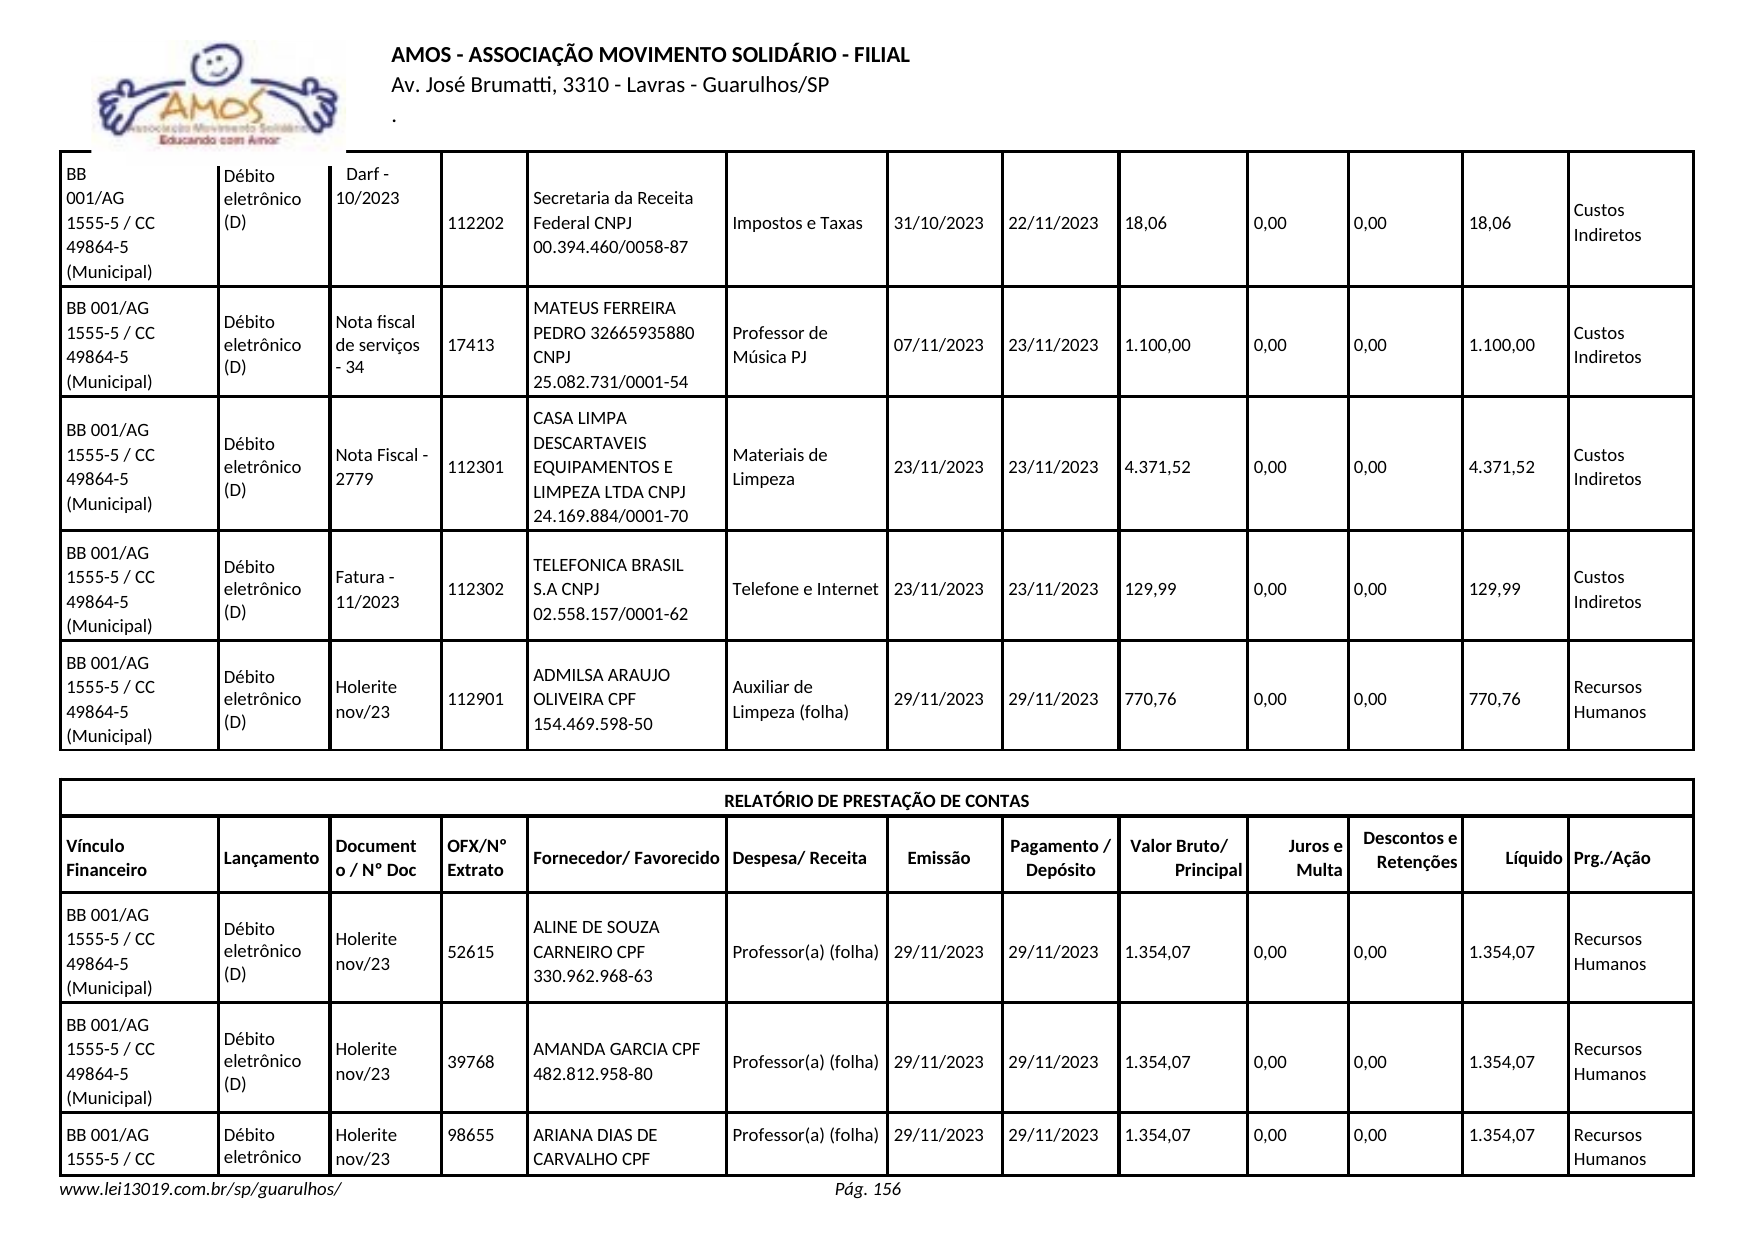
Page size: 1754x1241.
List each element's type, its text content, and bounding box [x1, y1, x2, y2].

table_cell BB 001/AG 1555-5 / CC 49864-5 (Municipal) [62, 288, 217, 394]
table_cell Professor(a) (folha) [728, 1114, 886, 1174]
table_cell Débito eletrônico (D) [220, 1004, 328, 1111]
table_cell 1.354,07 [1121, 1114, 1246, 1174]
table_cell Document o / Nº Doc [332, 818, 440, 891]
table_cell 112302 [443, 532, 526, 639]
table_cell 31/10/2023 [889, 153, 1001, 284]
table_cell Débito eletrônico (D) [220, 398, 328, 529]
table_cell Auxiliar de Limpeza (folha) [728, 642, 886, 749]
table_cell Pagamento / Depósito [1004, 818, 1117, 891]
table_cell 0,00 [1350, 1004, 1461, 1111]
table_cell AMANDA GARCIA CPF 482.812.958-80 [529, 1004, 725, 1111]
table_cell 23/11/2023 [889, 398, 1001, 529]
table_cell 17413 [443, 288, 526, 394]
table_cell ADMILSA ARAUJO OLIVEIRA CPF 154.469.598-50 [529, 642, 725, 749]
table_cell OFX/Nº Extrato [443, 818, 526, 891]
table_cell 0,00 [1249, 532, 1347, 639]
table_cell Recursos Humanos [1570, 1114, 1692, 1174]
table_cell Nota Fiscal - 2779 [332, 398, 440, 529]
table_cell Vínculo Financeiro [62, 818, 217, 891]
table_cell 0,00 [1350, 288, 1461, 394]
table_cell BB 001/AG 1555-5 / CC 49864-5 (Municipal) [62, 398, 217, 529]
table_cell BB 001/AG 1555-5 / CC 49864-5 (Municipal) [62, 532, 217, 639]
table_cell TELEFONICA BRASIL S.A CNPJ 02.558.157/0001-62 [529, 532, 725, 639]
table_cell MATEUS FERREIRA PEDRO 32665935880 CNPJ 25.082.731/0001-54 [529, 288, 725, 394]
table_cell 0,00 [1249, 398, 1347, 529]
table_cell Débito eletrônico (D) [220, 532, 328, 639]
table_cell 22/11/2023 [1004, 153, 1117, 284]
table_cell 18,06 [1464, 153, 1567, 284]
table_cell BB 001/AG 1555-5 / CC 49864-5 (Municipal) [62, 642, 217, 749]
table_cell BB 001/AG 1555-5 / CC 49864-5 (Municipal) [62, 1004, 217, 1111]
table_cell Débito eletrônico (D) [220, 894, 328, 1001]
table_cell Recursos Humanos [1570, 642, 1692, 749]
table_cell Débito eletrônico (D) [220, 642, 328, 749]
table_cell 98655 [443, 1114, 526, 1174]
table_cell 4.371,52 [1464, 398, 1567, 529]
table_cell Valor Bruto/ Principal [1121, 818, 1246, 891]
table_cell Débito eletrônico (D) [220, 166, 328, 284]
table_cell Custos Indiretos [1570, 153, 1692, 284]
table_cell 29/11/2023 [1004, 642, 1117, 749]
table_cell Descontos e Retenções [1350, 818, 1461, 891]
table_cell BB 001/AG 1555-5 / CC [62, 1114, 217, 1174]
table_cell 112901 [443, 642, 526, 749]
table_cell Lançamento [220, 818, 328, 891]
table_cell 52615 [443, 894, 526, 1001]
table_cell 29/11/2023 [889, 642, 1001, 749]
table_cell 29/11/2023 [1004, 1114, 1117, 1174]
table_cell 112202 [443, 153, 526, 284]
table_cell ARIANA DIAS DE CARVALHO CPF [529, 1114, 725, 1174]
table_cell BB 001/AG 1555-5 / CC 49864-5 (Municipal) [62, 894, 217, 1001]
table_cell 23/11/2023 [889, 532, 1001, 639]
table_cell Juros e Multa [1249, 818, 1347, 891]
table_cell Professor de Música PJ [728, 288, 886, 394]
table_cell 07/11/2023 [889, 288, 1001, 394]
table_cell 1.354,07 [1121, 894, 1246, 1001]
table_cell ALINE DE SOUZA CARNEIRO CPF 330.962.968-63 [529, 894, 725, 1001]
table_cell 29/11/2023 [889, 894, 1001, 1001]
table_cell 0,00 [1249, 153, 1347, 284]
table_cell 0,00 [1249, 894, 1347, 1001]
table_cell 29/11/2023 [1004, 1004, 1117, 1111]
table_cell 29/11/2023 [889, 1114, 1001, 1174]
table_cell 1.100,00 [1121, 288, 1246, 394]
table_cell 129,99 [1464, 532, 1567, 639]
table_cell Impostos e Taxas [728, 153, 886, 284]
table_cell 770,76 [1464, 642, 1567, 749]
table_cell Telefone e Internet [728, 532, 886, 639]
table_cell Líquido [1464, 818, 1567, 891]
table_cell Débito eletrônico [220, 1114, 328, 1174]
table_cell 0,00 [1350, 642, 1461, 749]
table_cell Holerite nov/23 [332, 1114, 440, 1174]
table_cell 129,99 [1121, 532, 1246, 639]
table_cell 29/11/2023 [1004, 894, 1117, 1001]
table_cell 0,00 [1350, 153, 1461, 284]
table_cell 39768 [443, 1004, 526, 1111]
table_cell 0,00 [1249, 1114, 1347, 1174]
table_cell Emissão [889, 818, 1001, 891]
table_cell 0,00 [1249, 288, 1347, 394]
table_cell Materiais de Limpeza [728, 398, 886, 529]
table_cell 1.354,07 [1464, 1114, 1567, 1174]
table_cell 29/11/2023 [889, 1004, 1001, 1111]
table_cell Despesa/ Receita [728, 818, 886, 891]
table_cell CASA LIMPA DESCARTAVEIS EQUIPAMENTOS E LIMPEZA LTDA CNPJ 24.169.884/0001-70 [529, 398, 725, 529]
table_cell 770,76 [1121, 642, 1246, 749]
table_header RELATÓRIO DE PRESTAÇÃO DE CONTAS [62, 781, 1692, 814]
table_cell 0,00 [1350, 1114, 1461, 1174]
table_cell 1.354,07 [1464, 1004, 1567, 1111]
table_cell 23/11/2023 [1004, 398, 1117, 529]
table_cell 0,00 [1350, 532, 1461, 639]
table_cell BB 001/AG 1555-5 / CC 49864-5 (Municipal) [62, 153, 217, 284]
table_cell Custos Indiretos [1570, 288, 1692, 394]
table_cell 0,00 [1350, 398, 1461, 529]
table_cell 112301 [443, 398, 526, 529]
table_cell Recursos Humanos [1570, 1004, 1692, 1111]
table_cell Holerite nov/23 [332, 1004, 440, 1111]
table_cell Holerite nov/23 [332, 894, 440, 1001]
table_cell Nota fiscal de serviços - 34 [332, 288, 440, 394]
table_cell Custos Indiretos [1570, 532, 1692, 639]
table_cell Darf - 10/2023 [332, 153, 440, 284]
table_cell Débito eletrônico (D) [220, 288, 328, 394]
table_cell Professor(a) (folha) [728, 894, 886, 1001]
table_cell 0,00 [1350, 894, 1461, 1001]
table_cell Fornecedor/ Favorecido [529, 818, 725, 891]
table_cell Professor(a) (folha) [728, 1004, 886, 1111]
table_cell 1.100,00 [1464, 288, 1567, 394]
table_cell Recursos Humanos [1570, 894, 1692, 1001]
table_cell 0,00 [1249, 1004, 1347, 1111]
table_cell Prg./Ação [1570, 818, 1692, 891]
table_cell 0,00 [1249, 642, 1347, 749]
table_cell 1.354,07 [1121, 1004, 1246, 1111]
table_cell 4.371,52 [1121, 398, 1246, 529]
table_cell 1.354,07 [1464, 894, 1567, 1001]
table_cell Secretaria da Receita Federal CNPJ 00.394.460/0058-87 [529, 153, 725, 284]
table_cell 18,06 [1121, 153, 1246, 284]
table_cell Custos Indiretos [1570, 398, 1692, 529]
table_cell 23/11/2023 [1004, 288, 1117, 394]
table_cell Fatura - 11/2023 [332, 532, 440, 639]
table_cell Holerite nov/23 [332, 642, 440, 749]
table_cell 23/11/2023 [1004, 532, 1117, 639]
